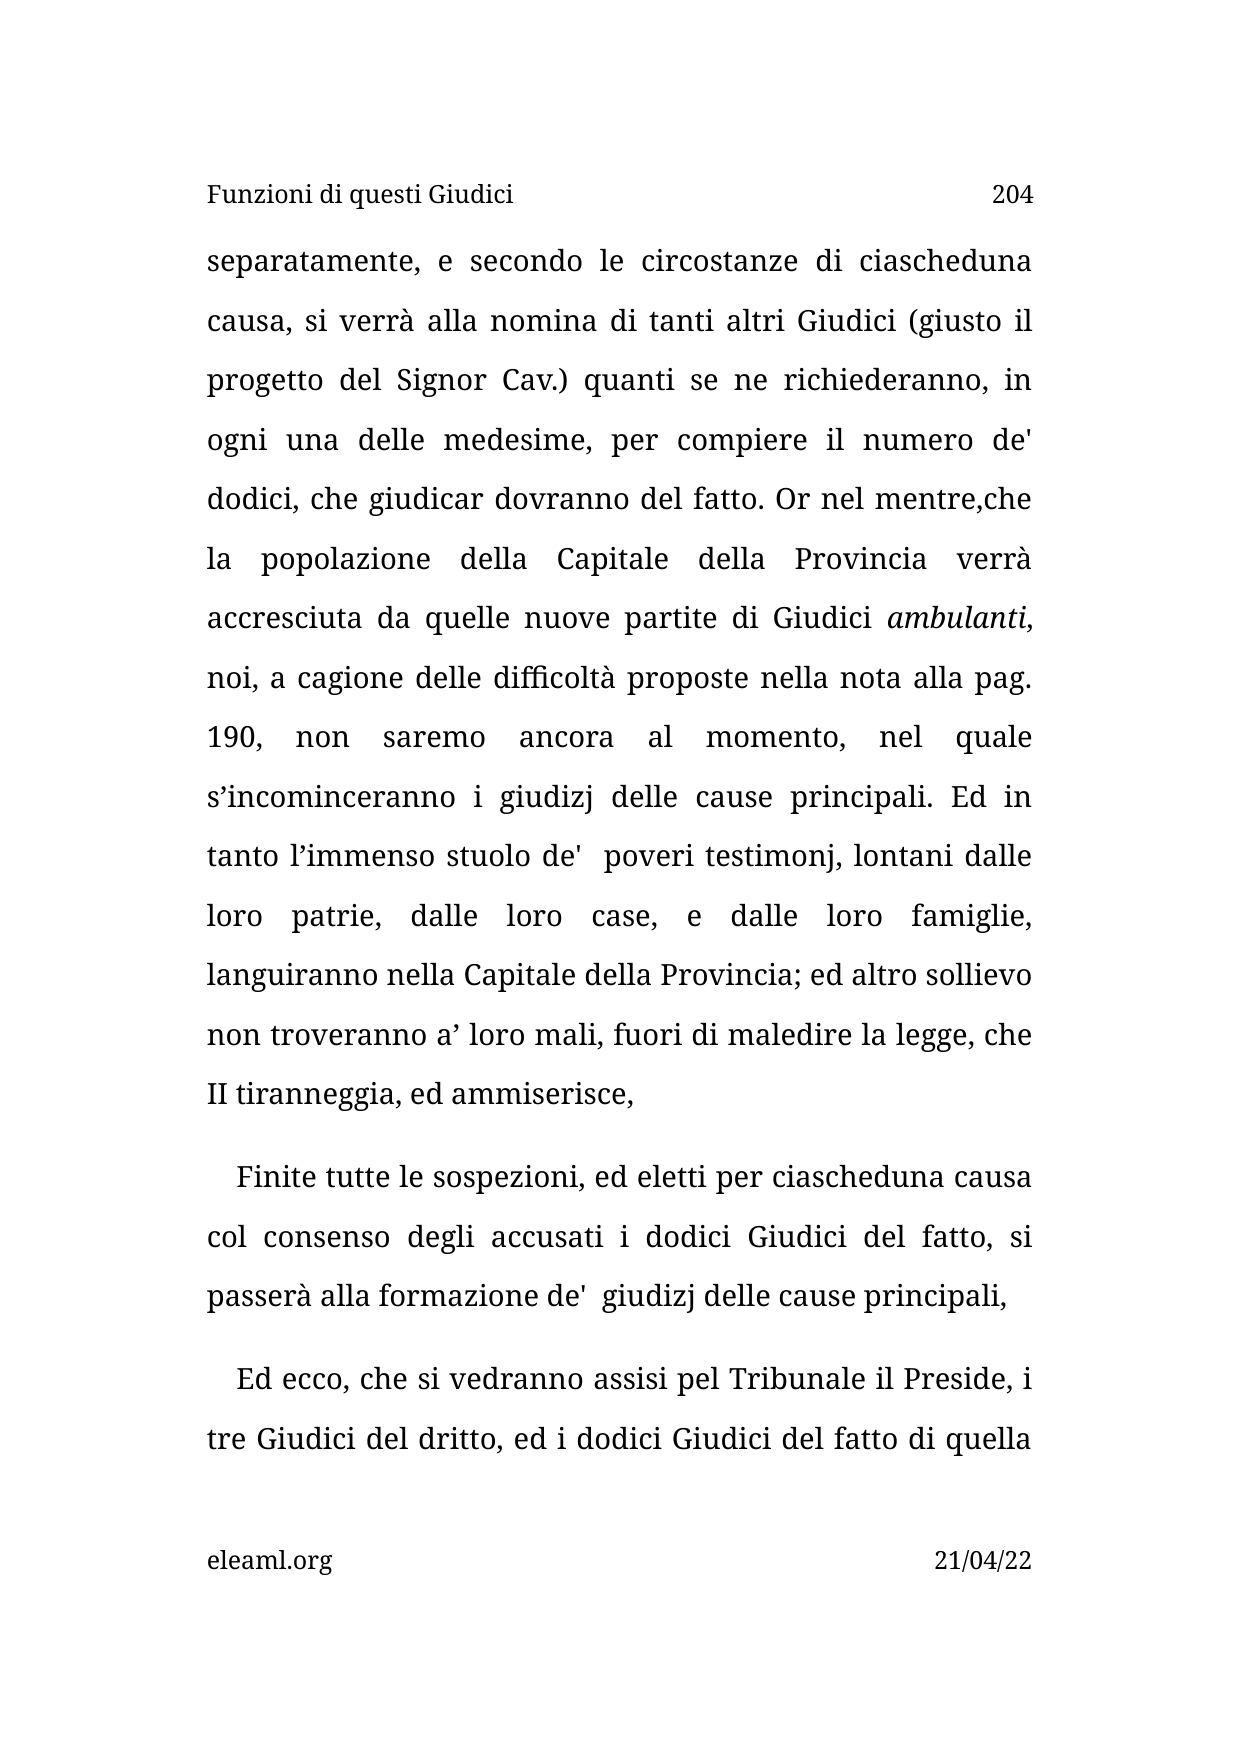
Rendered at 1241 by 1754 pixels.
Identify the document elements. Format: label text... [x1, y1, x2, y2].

text Finite tutte le sospezioni, ed eletti per ciascheduna causa col consenso degli accusati i dodici Giudici del fatto, si passerà alla formazione de' giudizj delle cause principali, [207, 1156, 1033, 1315]
text separatamente, e secondo le circostanze di ciascheduna causa, si verrà alla nomina di tanti altri Giudici (giusto il progetto del Signor Cav.) quanti se ne richiederanno, in ogni una delle medesime, per compiere il numero de' dodici, che giudicar dovranno del fatto. Or nel mentre,che la popolazione della Capitale della Provincia verrà accresciuta da quelle nuove partite di Giudici ambulanti, noi, a cagione delle difficoltà proposte nella nota alla pag. 190, non saremo ancora al momento, nel quale s’incominceranno i giudizj delle cause principali. Ed in tanto l’immenso stuolo de' poveri testimonj, lontani dalle loro patrie, dalle loro case, e dalle loro famiglie, languiranno nella Capitale della Provincia; ed altro sollievo non troveranno a’ loro mali, fuori di maledire la legge, che II tiranneggia, ed ammiserisce, [207, 241, 1033, 1113]
text Ed ecco, che si vedranno assisi pel Tribunale il Preside, i tre Giudici del dritto, ed i dodici Giudici del fatto di quella [207, 1358, 1033, 1458]
